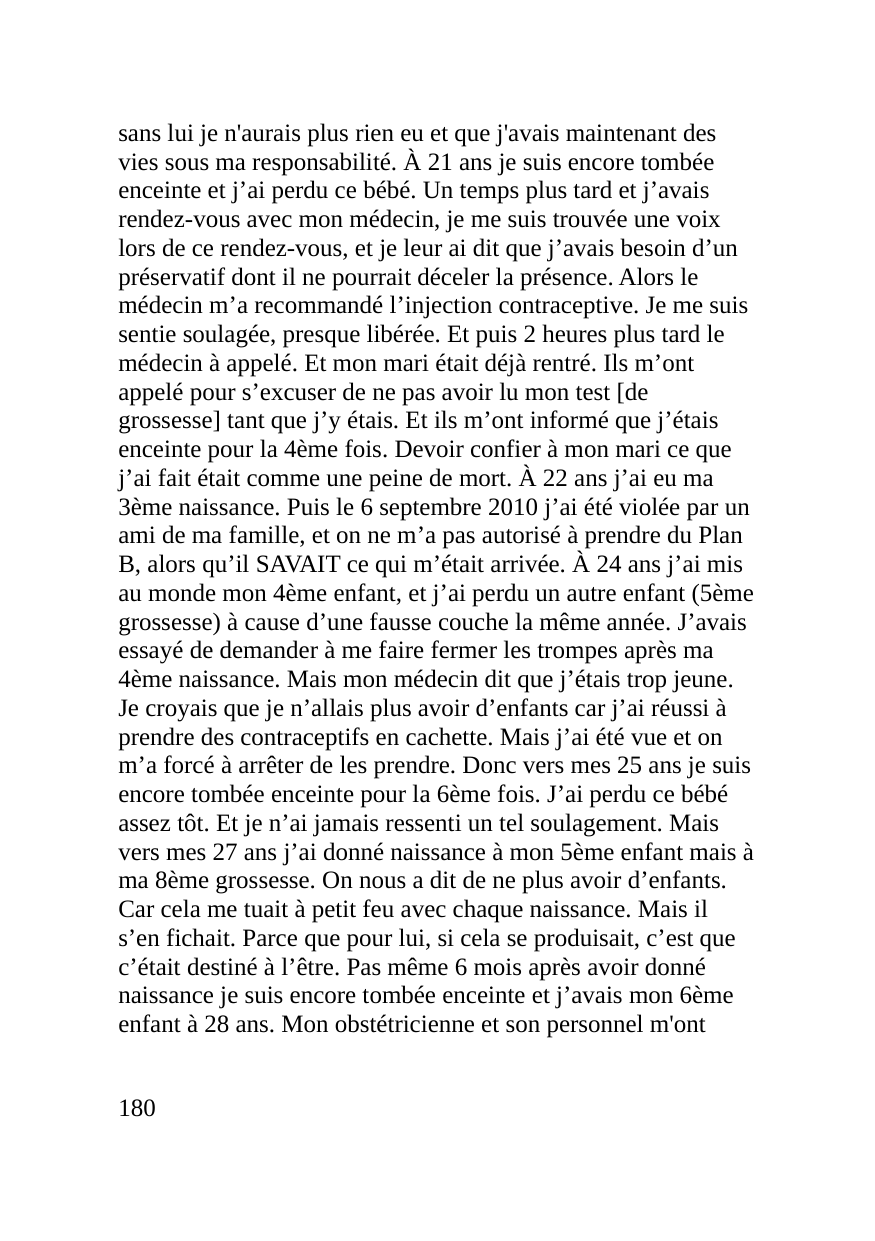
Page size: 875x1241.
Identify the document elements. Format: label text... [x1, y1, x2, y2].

text sans lui je n'aurais plus rien eu et que j'avais maintenant des vies sous ma responsabilité. À 21 ans je suis encore tombée enceinte et j’ai perdu ce bébé. Un temps plus tard et j’avais rendez-vous avec mon médecin, je me suis trouvée une voix lors de ce rendez-vous, et je leur ai dit que j’avais besoin d’un préservatif dont il ne pourrait déceler la présence. Alors le médecin m’a recommandé l’injection contraceptive. Je me suis sentie soulagée, presque libérée. Et puis 2 heures plus tard le médecin à appelé. Et mon mari était déjà rentré. Ils m’ont appelé pour s’excuser de ne pas avoir lu mon test [de grossesse] tant que j’y étais. Et ils m’ont informé que j’étais enceinte pour la 4ème fois. Devoir confier à mon mari ce que j’ai fait était comme une peine de mort. À 22 ans j’ai eu ma 3ème naissance. Puis le 6 septembre 2010 j’ai été violée par un ami de ma famille, et on ne m’a pas autorisé à prendre du Plan B, alors qu’il SAVAIT ce qui m’était arrivée. À 24 ans j’ai mis au monde mon 4ème enfant, et j’ai perdu un autre enfant (5ème grossesse) à cause d’une fausse couche la même année. J’avais essayé de demander à me faire fermer les trompes après ma 4ème naissance. Mais mon médecin dit que j’étais trop jeune. Je croyais que je n’allais plus avoir d’enfants car j’ai réussi à prendre des contraceptifs en cachette. Mais j’ai été vue et on m’a forcé à arrêter de les prendre. Donc vers mes 25 ans je suis encore tombée enceinte pour la 6ème fois. J’ai perdu ce bébé assez tôt. Et je n’ai jamais ressenti un tel soulagement. Mais vers mes 27 ans j’ai donné naissance à mon 5ème enfant mais à ma 8ème grossesse. On nous a dit de ne plus avoir d’enfants. Car cela me tuait à petit feu avec chaque naissance. Mais il s’en fichait. Parce que pour lui, si cela se produisait, c’est que c’était destiné à l’être. Pas même 6 mois après avoir donné naissance je suis encore tombée enceinte et j’avais mon 6ème enfant à 28 ans. Mon obstétricienne et son personnel m'ont [118, 118, 756, 1038]
